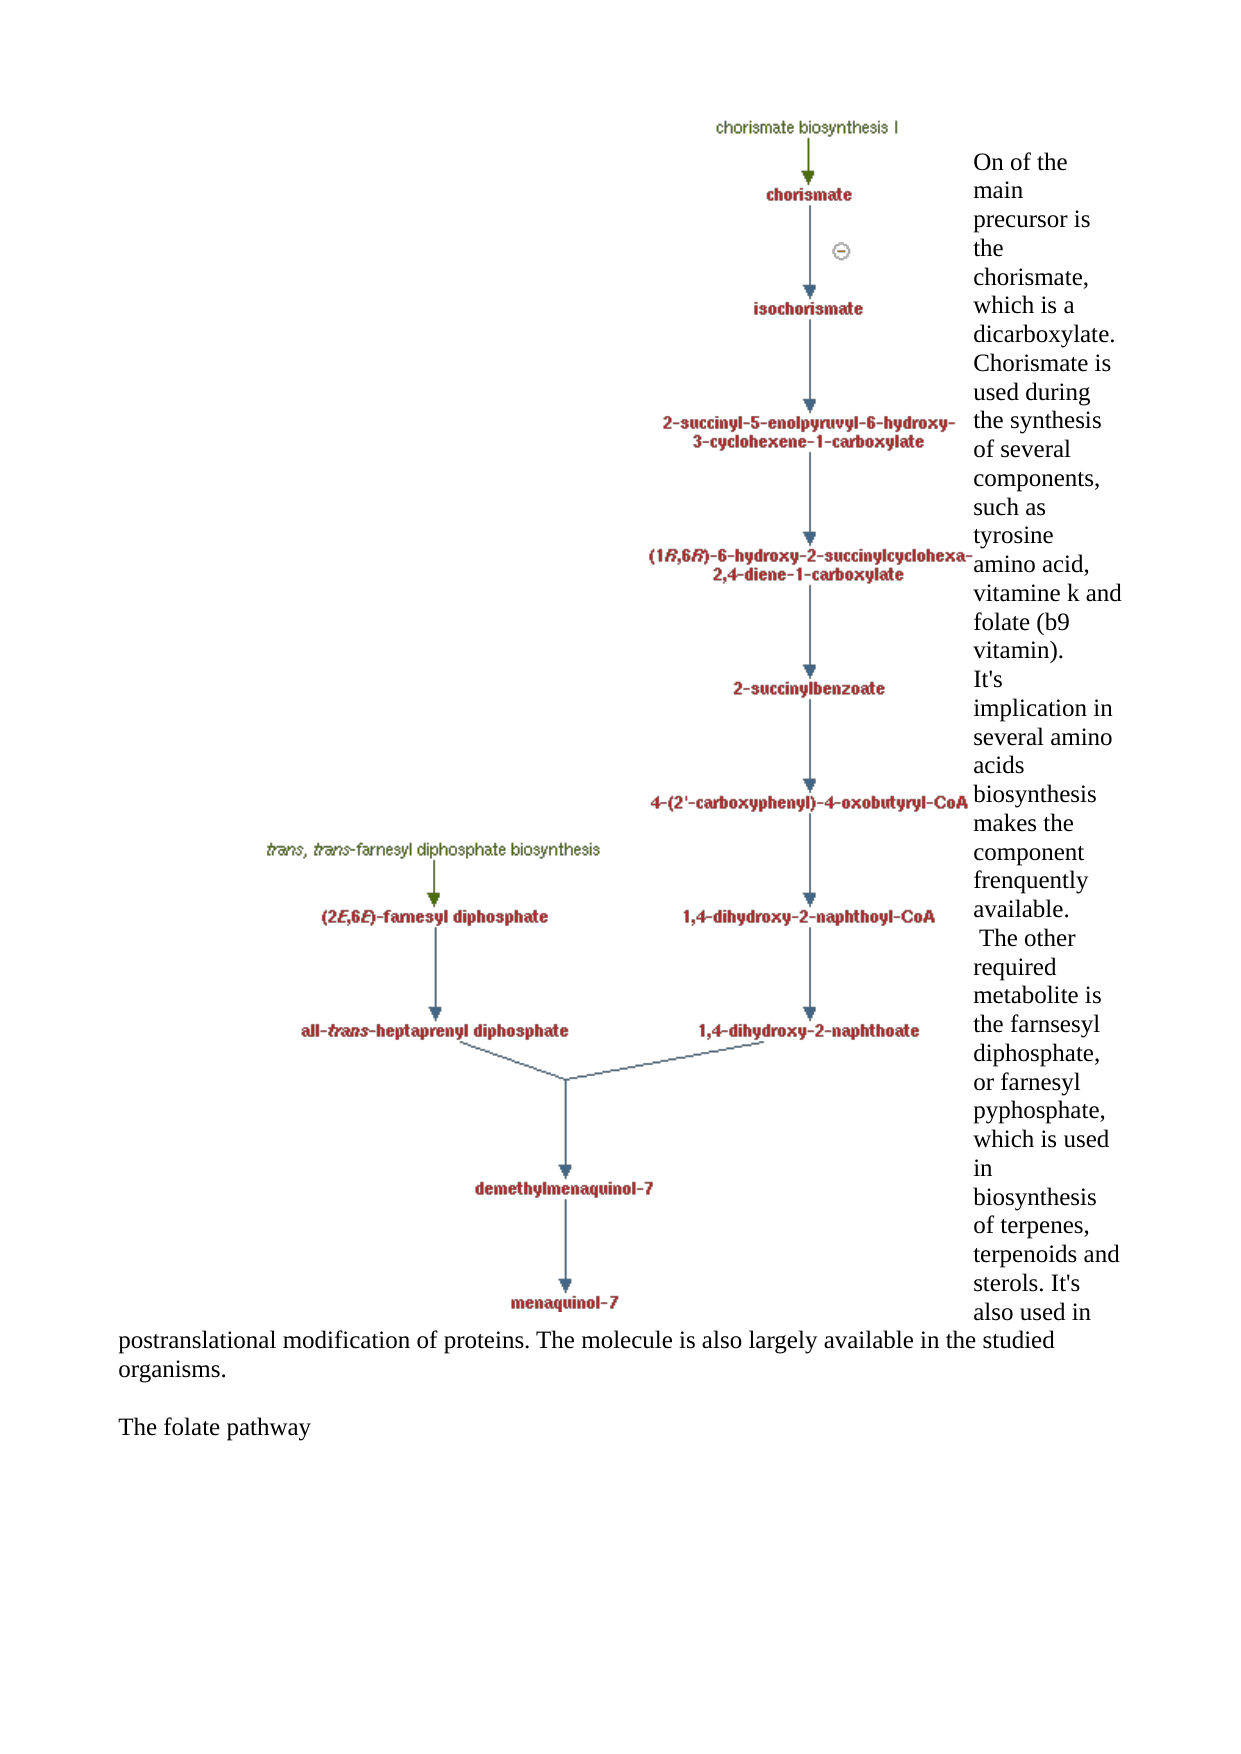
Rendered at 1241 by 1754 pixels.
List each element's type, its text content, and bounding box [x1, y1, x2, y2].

text The other required metabolite is the farnsesyl diphosphate, or farnesyl pyphosphate, which is used in biosynthesis of terpenes, terpenoids and sterols. It's also used in postranslational modification of proteins. The molecule is also largely available in the studied organisms. [118, 923, 1122, 1383]
text The folate pathway [118, 1412, 1122, 1441]
picture [266, 118, 974, 1312]
text [118, 147, 266, 664]
text On of the main precursor is the chorismate, which is a dicarboxylate. Chorismate is used during the synthesis of several components, such as tyrosine amino acid, vitamine k and folate (b9 vitamin). [974, 147, 1122, 664]
text It's implication in several amino acids biosynthesis makes the component frenquently available. [974, 664, 1122, 923]
text [118, 664, 266, 923]
